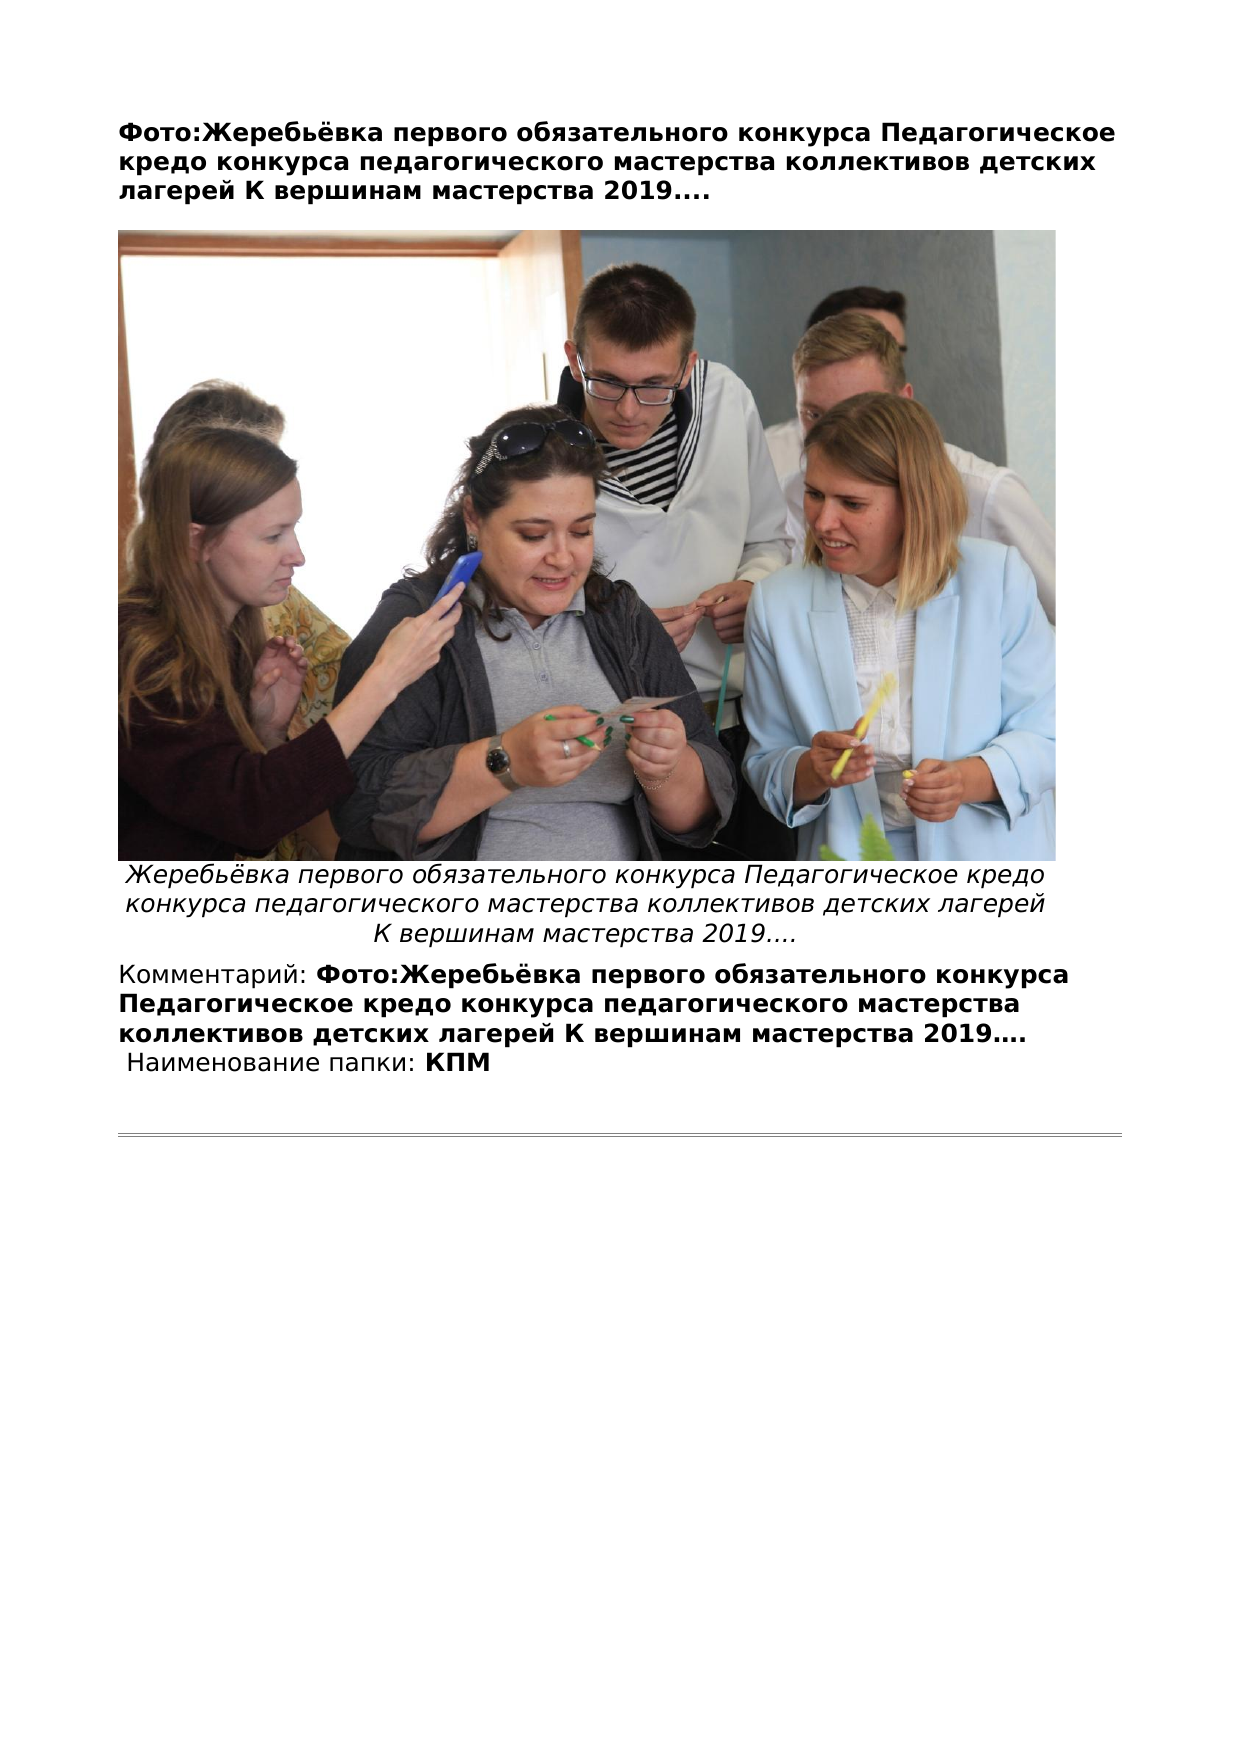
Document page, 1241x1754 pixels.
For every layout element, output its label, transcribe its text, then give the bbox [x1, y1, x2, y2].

text Комментарий: Фото:Жеребьёвка первого обязательного конкурса Педагогическое кредо конкурса педагогического мастерства коллективов детских лагерей К вершинам мастерства 2019…. Наименование папки: КПМ [118, 961, 1122, 1106]
text Жеребьёвка первого обязательного конкурса Педагогическое кредо конкурса педагогического мастерства коллективов детских лагерей К вершинам мастерства 2019.... [118, 861, 1056, 948]
subtitle Фото:Жеребьёвка первого обязательного конкурса Педагогическое кредо конкурса педагогического мастерства коллективов детских лагерей К вершинам мастерства 2019.... [118, 118, 1122, 206]
picture [118, 230, 1056, 861]
